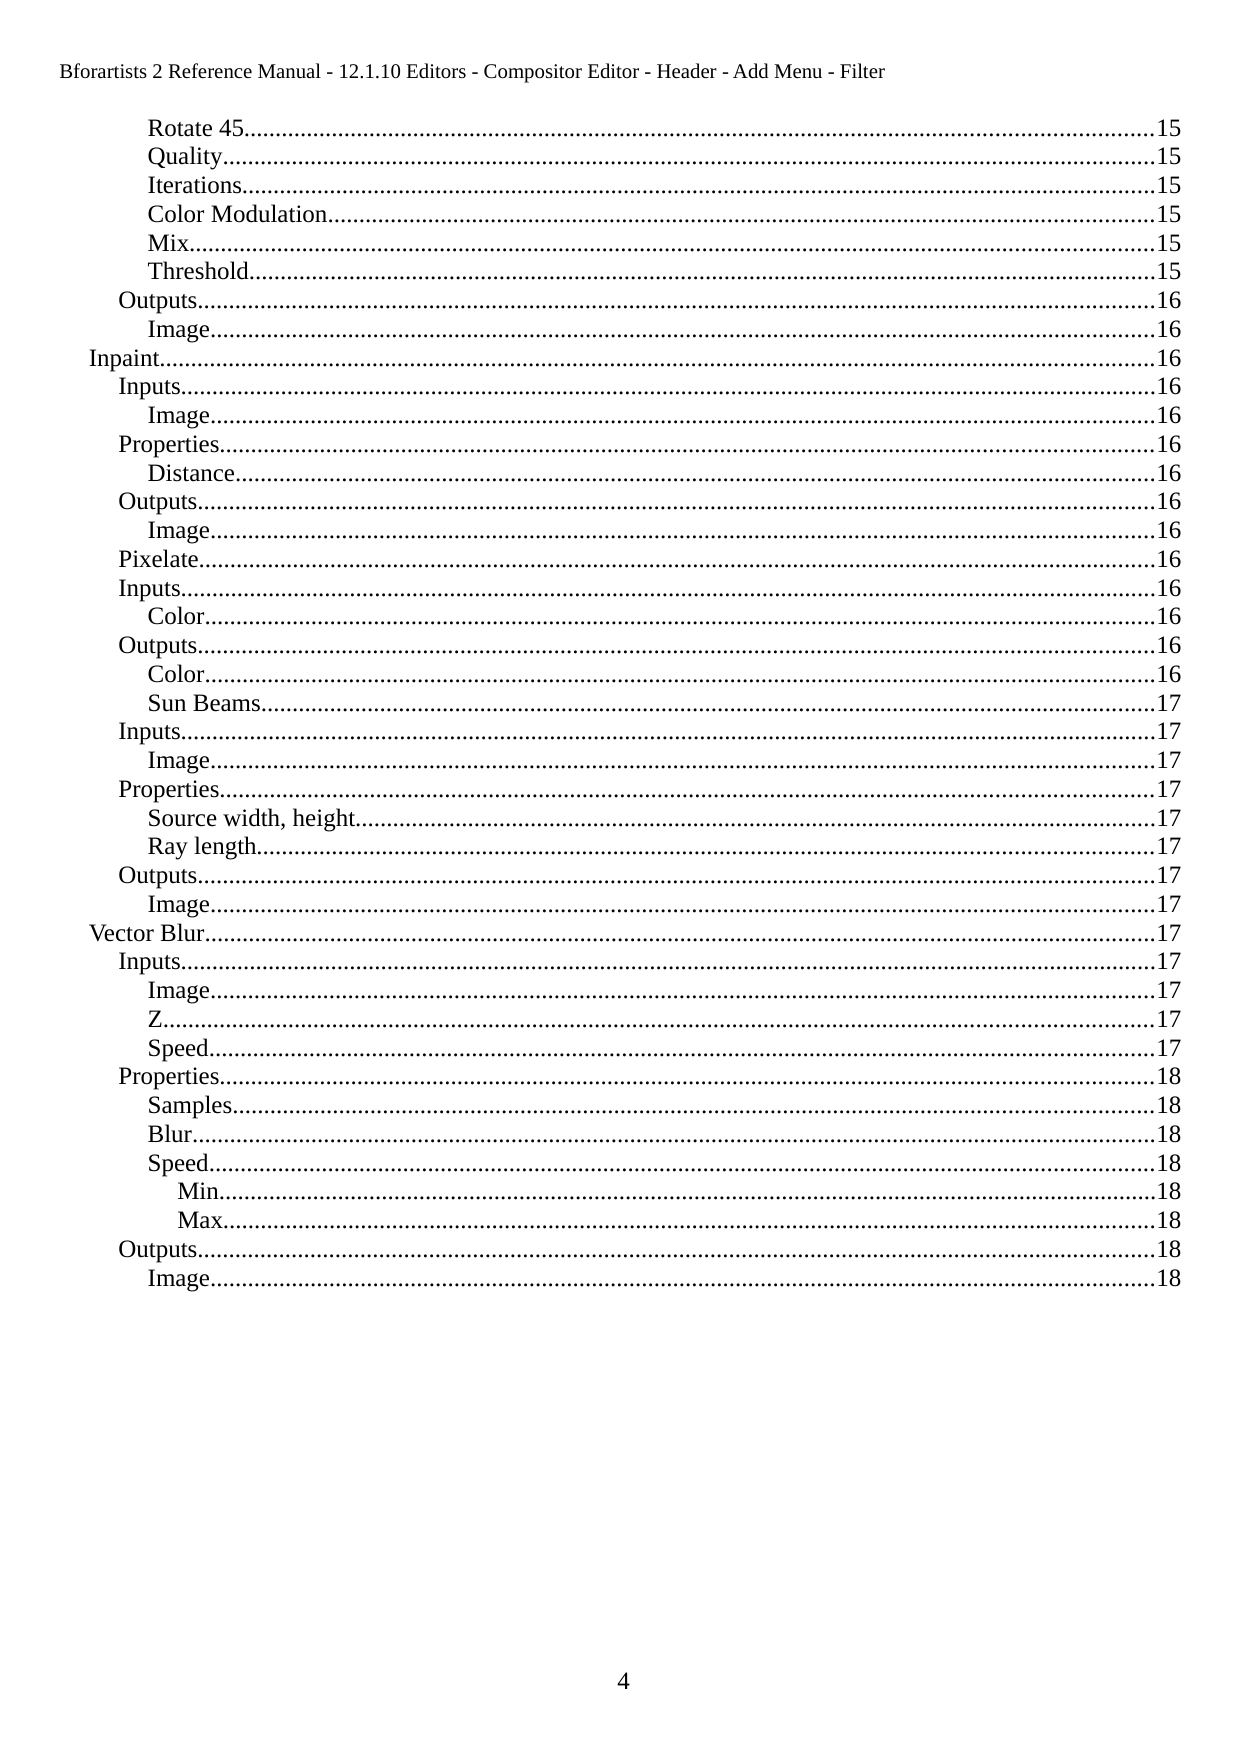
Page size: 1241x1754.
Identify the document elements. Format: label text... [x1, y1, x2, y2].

text Mix 15 [147, 228, 1181, 256]
text Outputs 16 [118, 285, 1181, 314]
text Properties 17 [118, 774, 1181, 803]
text Properties 16 [118, 429, 1181, 458]
text Outputs 18 [118, 1234, 1181, 1263]
text Image 16 [147, 314, 1181, 343]
text Source width, height 17 [147, 803, 1181, 831]
text Color 16 [147, 659, 1181, 688]
text Inputs 16 [118, 573, 1181, 601]
text Inputs 17 [118, 946, 1181, 975]
text Image 17 [147, 975, 1181, 1004]
text Speed 18 [147, 1148, 1181, 1176]
text Inpaint 16 [88, 343, 1181, 371]
text Pixelate 16 [118, 544, 1181, 573]
text Quality 15 [147, 141, 1181, 170]
text Inputs 16 [118, 371, 1181, 400]
text Properties 18 [118, 1061, 1181, 1090]
text Image 17 [147, 889, 1181, 918]
text Vector Blur 17 [88, 918, 1181, 946]
text Outputs 17 [118, 860, 1181, 889]
text Blur 18 [147, 1119, 1181, 1148]
text Color Modulation 15 [147, 199, 1181, 228]
text Ray length 17 [147, 831, 1181, 860]
text Speed 17 [147, 1033, 1181, 1061]
text Outputs 16 [118, 486, 1181, 515]
text Outputs 16 [118, 630, 1181, 659]
text Threshold 15 [147, 256, 1181, 285]
text Z 17 [147, 1004, 1181, 1033]
text Image 17 [147, 745, 1181, 774]
text Inputs 17 [118, 716, 1181, 745]
text Image 16 [147, 400, 1181, 429]
text Min 18 [177, 1176, 1181, 1205]
text Image 16 [147, 515, 1181, 544]
text Samples 18 [147, 1090, 1181, 1119]
text Rotate 45 15 [147, 113, 1181, 141]
text Sun Beams 17 [147, 688, 1181, 716]
text Color 16 [147, 601, 1181, 630]
text Image 18 [147, 1263, 1181, 1291]
text Distance 16 [147, 458, 1181, 486]
text Max 18 [177, 1205, 1181, 1234]
text Iterations 15 [147, 170, 1181, 199]
